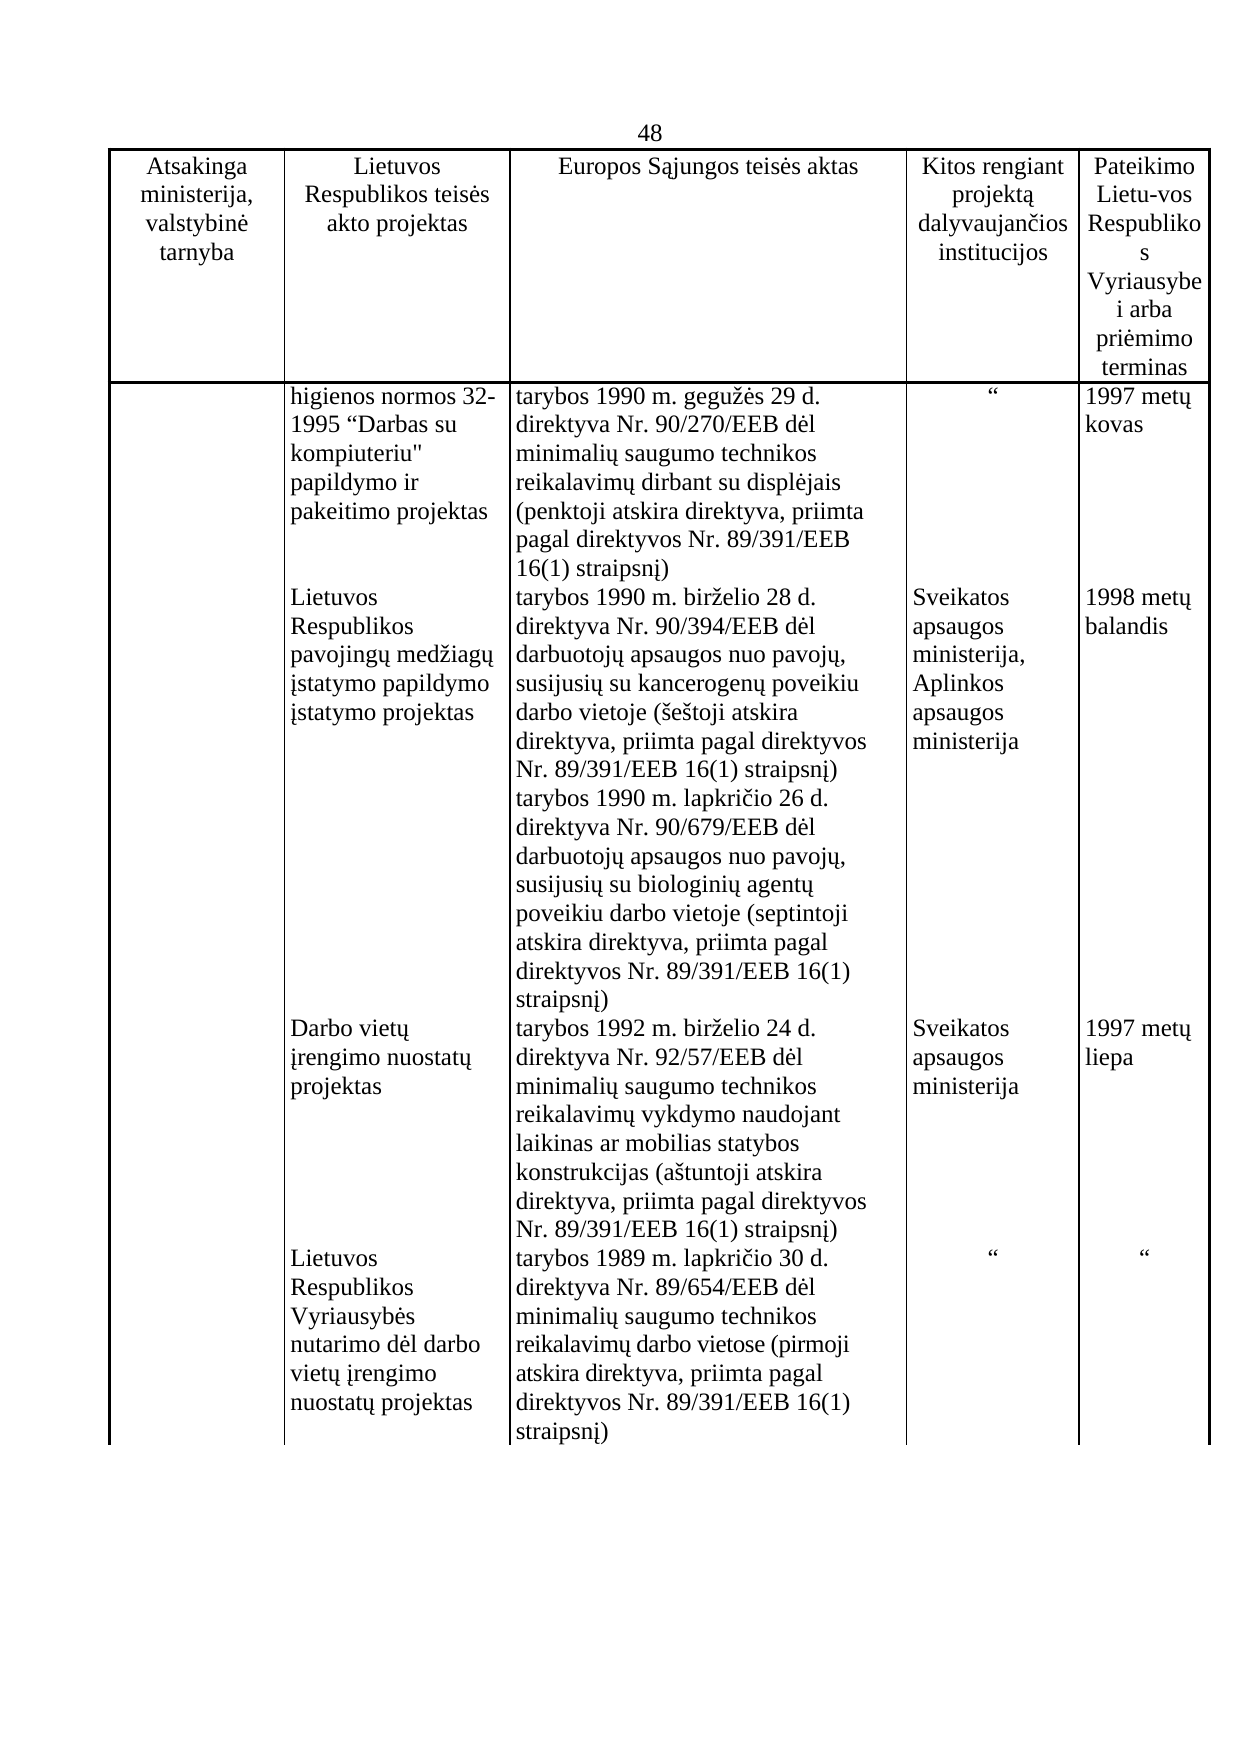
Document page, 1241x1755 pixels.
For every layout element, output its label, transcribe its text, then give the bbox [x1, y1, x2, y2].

table_cell Sveikatos apsaugos ministerija [907, 1013, 1078, 1243]
table_cell 1998 metų balandis [1080, 582, 1208, 783]
table_header Kitos rengiant projektą dalyvaujančios institucijos [907, 151, 1078, 381]
table_cell Lietuvos Respublikos pavojingų medžiagų įstatymo papildymo įstatymo projektas [285, 582, 509, 783]
table_cell [111, 1013, 284, 1243]
table_cell [1214, 783, 1240, 1013]
table_cell [111, 783, 284, 1013]
table_cell [1214, 582, 1240, 783]
table_cell [111, 582, 284, 783]
table_cell 1997 metų kovas [1080, 384, 1208, 582]
table_cell Darbo vietų įrengimo nuostatų projektas [285, 1013, 509, 1243]
table_cell [285, 783, 509, 1013]
table_cell Sveikatos apsaugos ministerija, Aplinkos apsaugos ministerija [907, 582, 1078, 783]
table_cell [1214, 381, 1240, 582]
table_header Lietuvos Respublikos teisės akto projektas [285, 151, 509, 381]
table_cell [1214, 1243, 1240, 1444]
table_cell tarybos 1990 m. gegužės 29 d. direktyva Nr. 90/270/EEB dėl minimalių saugumo technikos reikalavimų dirbant su displėjais (penktoji atskira direktyva, priimta pagal direktyvos Nr. 89/391/EEB 16(1) straipsnį) [511, 384, 906, 582]
table_cell tarybos 1989 m. lapkričio 30 d. direktyva Nr. 89/654/EEB dėl minimalių saugumo technikos reikalavimų darbo vietose (pirmoji atskira direktyva, priimta pagal direktyvos Nr. 89/391/EEB 16(1) straipsnį) [511, 1243, 906, 1444]
table_cell Lietuvos Respublikos Vyriausybės nutarimo dėl darbo vietų įrengimo nuostatų projektas [285, 1243, 509, 1444]
table_cell [907, 783, 1078, 1013]
table_cell higienos normos 32-1995 “Darbas su kompiuteriu" papildymo ir pakeitimo projektas [285, 384, 509, 582]
table_header Pateikimo Lietu-vos Respublikos Vyriausybei arba priėmimo terminas [1080, 151, 1208, 381]
table_cell “ [907, 1243, 1078, 1444]
table_cell [111, 1243, 284, 1444]
table_cell [1080, 783, 1208, 1013]
table_cell 1997 metų liepa [1080, 1013, 1208, 1243]
table_cell tarybos 1990 m. birželio 28 d. direktyva Nr. 90/394/EEB dėl darbuotojų apsaugos nuo pavojų, susijusių su kancerogenų poveikiu darbo vietoje (šeštoji atskira direktyva, priimta pagal direktyvos Nr. 89/391/EEB 16(1) straipsnį) [511, 582, 906, 783]
table_header Europos Sąjungos teisės aktas [511, 151, 906, 381]
table_header Atsakinga ministerija, valstybinė tarnyba [111, 151, 284, 381]
table_cell [1214, 1013, 1240, 1243]
table_cell “ [907, 384, 1078, 582]
table_cell tarybos 1992 m. birželio 24 d. direktyva Nr. 92/57/EEB dėl minimalių saugumo technikos reikalavimų vykdymo naudojant laikinas ar mobilias statybos konstrukcijas (aštuntoji atskira direktyva, priimta pagal direktyvos Nr. 89/391/EEB 16(1) straipsnį) [511, 1013, 906, 1243]
table_cell “ [1080, 1243, 1208, 1444]
table_cell tarybos 1990 m. lapkričio 26 d. direktyva Nr. 90/679/EEB dėl darbuotojų apsaugos nuo pavojų, susijusių su biologinių agentų poveikiu darbo vietoje (septintoji atskira direktyva, priimta pagal direktyvos Nr. 89/391/EEB 16(1) straipsnį) [511, 783, 906, 1013]
table_header [1214, 148, 1240, 381]
table_cell [111, 384, 284, 582]
